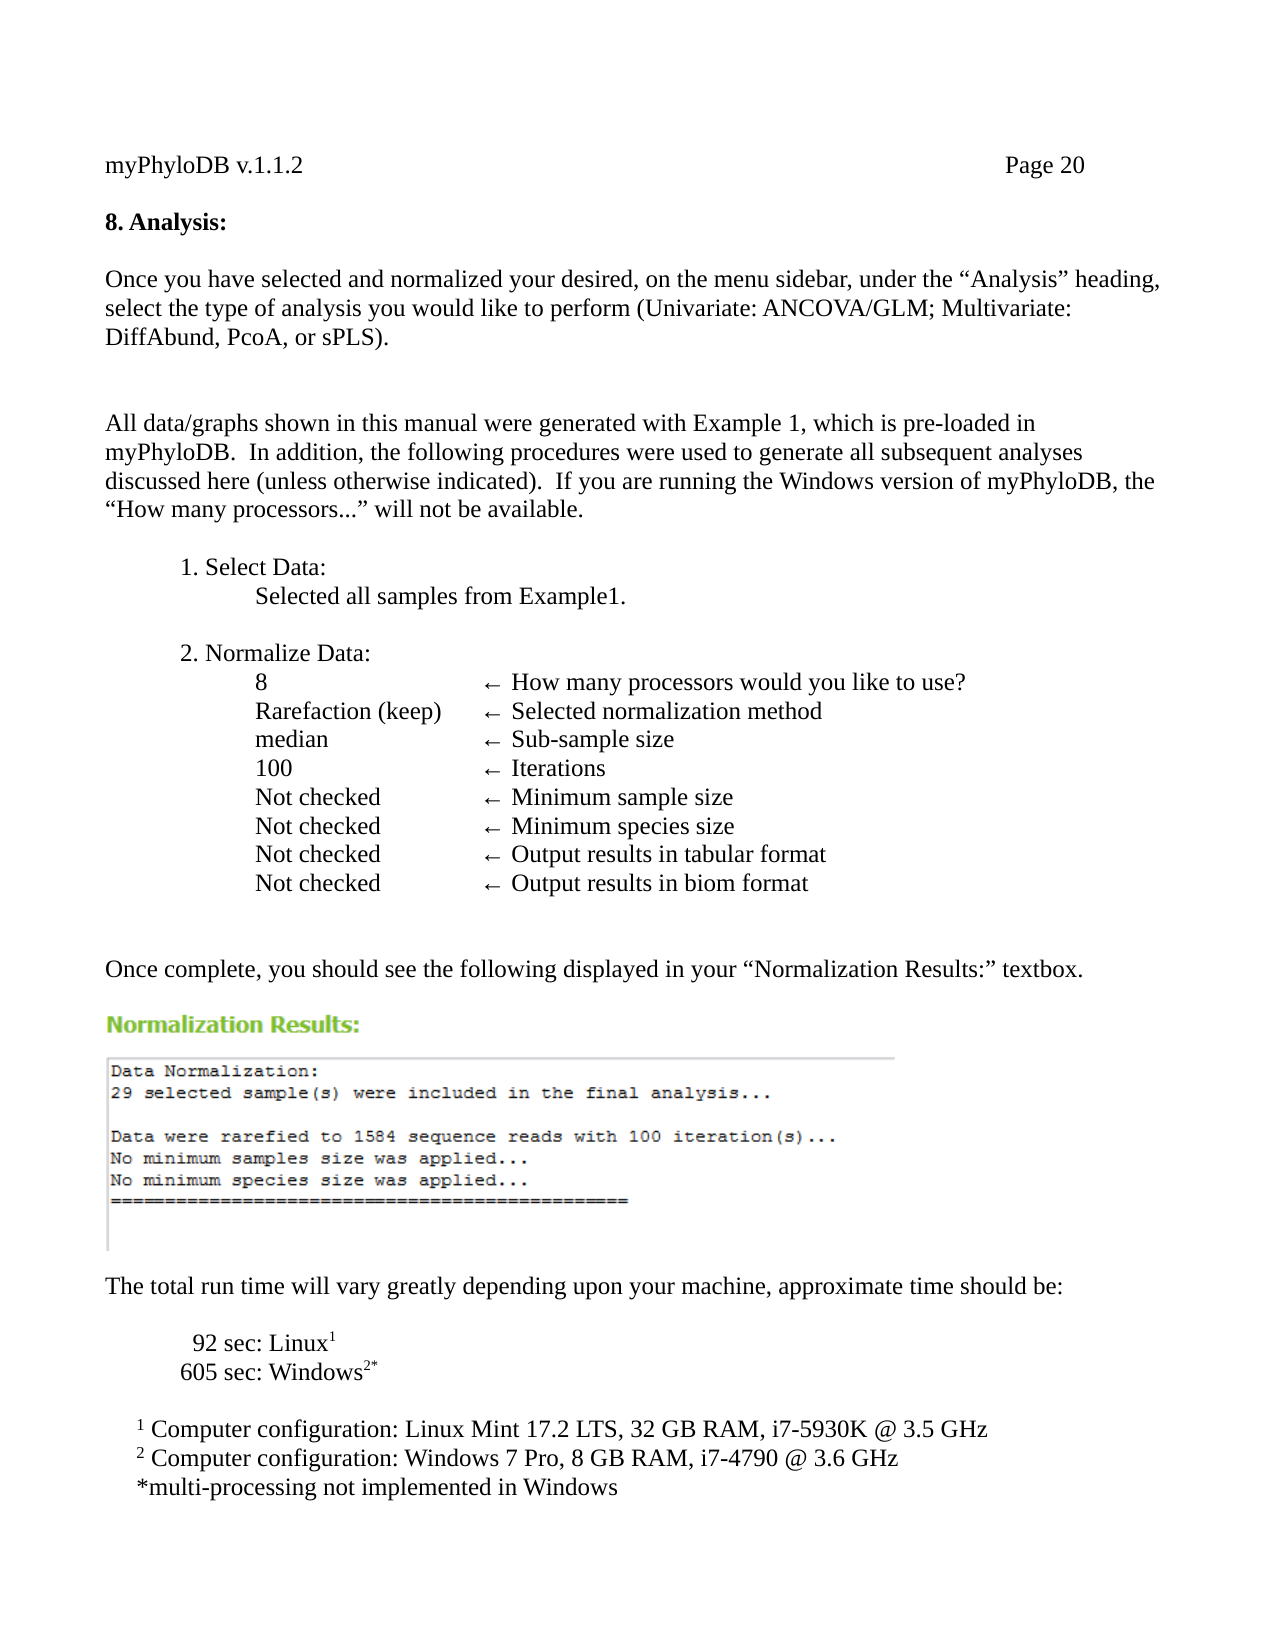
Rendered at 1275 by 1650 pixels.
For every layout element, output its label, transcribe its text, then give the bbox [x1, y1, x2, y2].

text Not checked ← Output results in biom format [105, 868, 1170, 897]
text 2 Computer configuration: Windows 7 Pro, 8 GB RAM, i7-4790 @ 3.6 GHz [105, 1443, 1170, 1472]
text 1 Computer configuration: Linux Mint 17.2 LTS, 32 GB RAM, i7-5930K @ 3.5 GHz [105, 1414, 1170, 1443]
text 100 ← Iterations [105, 753, 1170, 782]
text Once complete, you should see the following displayed in your “Normalization Results:” textbox. [105, 954, 1170, 983]
text Once you have selected and normalized your desired, on the menu sidebar, under the “Analysis” heading, select the type of analysis you would like to perform (Univariate: ANCOVA/GLM; Multivariate: DiffAbund, PcoA, or sPLS). [105, 264, 1170, 351]
text 8. Analysis: [105, 207, 1170, 236]
text Selected all samples from Example1. [105, 581, 1170, 609]
text Not checked ← Minimum sample size [105, 782, 1170, 811]
text The total run time will vary greatly depending upon your machine, approximate time should be: [105, 1271, 1170, 1299]
text 2. Normalize Data: [105, 638, 1170, 667]
text All data/graphs shown in this manual were generated with Example 1, which is pre-loaded in myPhyloDB. In addition, the following procedures were used to generate all subsequent analyses discussed here (unless otherwise indicated). If you are running the Windows version of myPhyloDB, the “How many processors...” will not be available. [105, 408, 1170, 523]
text 605 sec: Windows2* [105, 1357, 1170, 1386]
text Not checked ← Minimum species size [105, 811, 1170, 839]
text 1. Select Data: [105, 552, 1170, 581]
text median ← Sub-sample size [105, 724, 1170, 753]
text *multi-processing not implemented in Windows [105, 1472, 1170, 1501]
text Not checked ← Output results in tabular format [105, 839, 1170, 868]
picture [105, 1012, 895, 1251]
text 8 ← How many processors would you like to use? [105, 667, 1170, 696]
text Rarefaction (keep) ← Selected normalization method [105, 696, 1170, 724]
text 92 sec: Linux1 [105, 1328, 1170, 1357]
